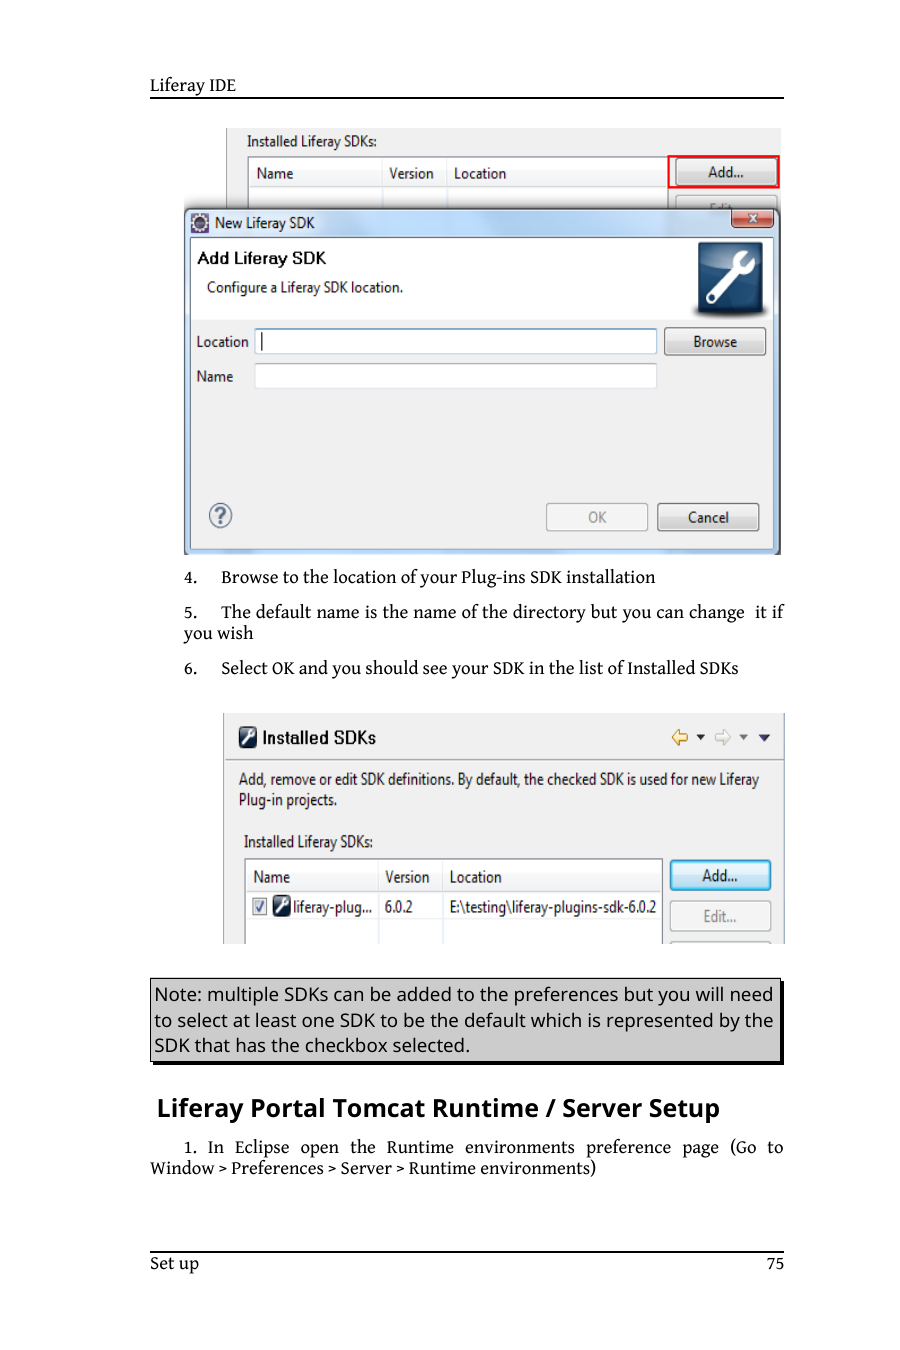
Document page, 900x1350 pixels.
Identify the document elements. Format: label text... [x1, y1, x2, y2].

list Browse to the location of your Plug-ins SDK installation [184, 567, 784, 589]
text 1. In Eclipse open the Runtime environments preference page (Go to Window > Preferences > Server > Runtime environments) [150, 1137, 784, 1180]
picture [183, 128, 781, 555]
picture [222, 713, 785, 944]
text Note: multiple SDKs can be added to the preferences but you will need to select at least one SDK to be the default which is represented by the SDK that has the checkbox selected. [151, 979, 780, 1061]
list The default name is the name of the directory but you can change it if you wish [184, 602, 784, 645]
subtitle Liferay Portal Tomcat Runtime / Server Setup [150, 1091, 784, 1124]
list Select OK and you should see your SDK in the list of Installed SDKs [184, 658, 784, 679]
